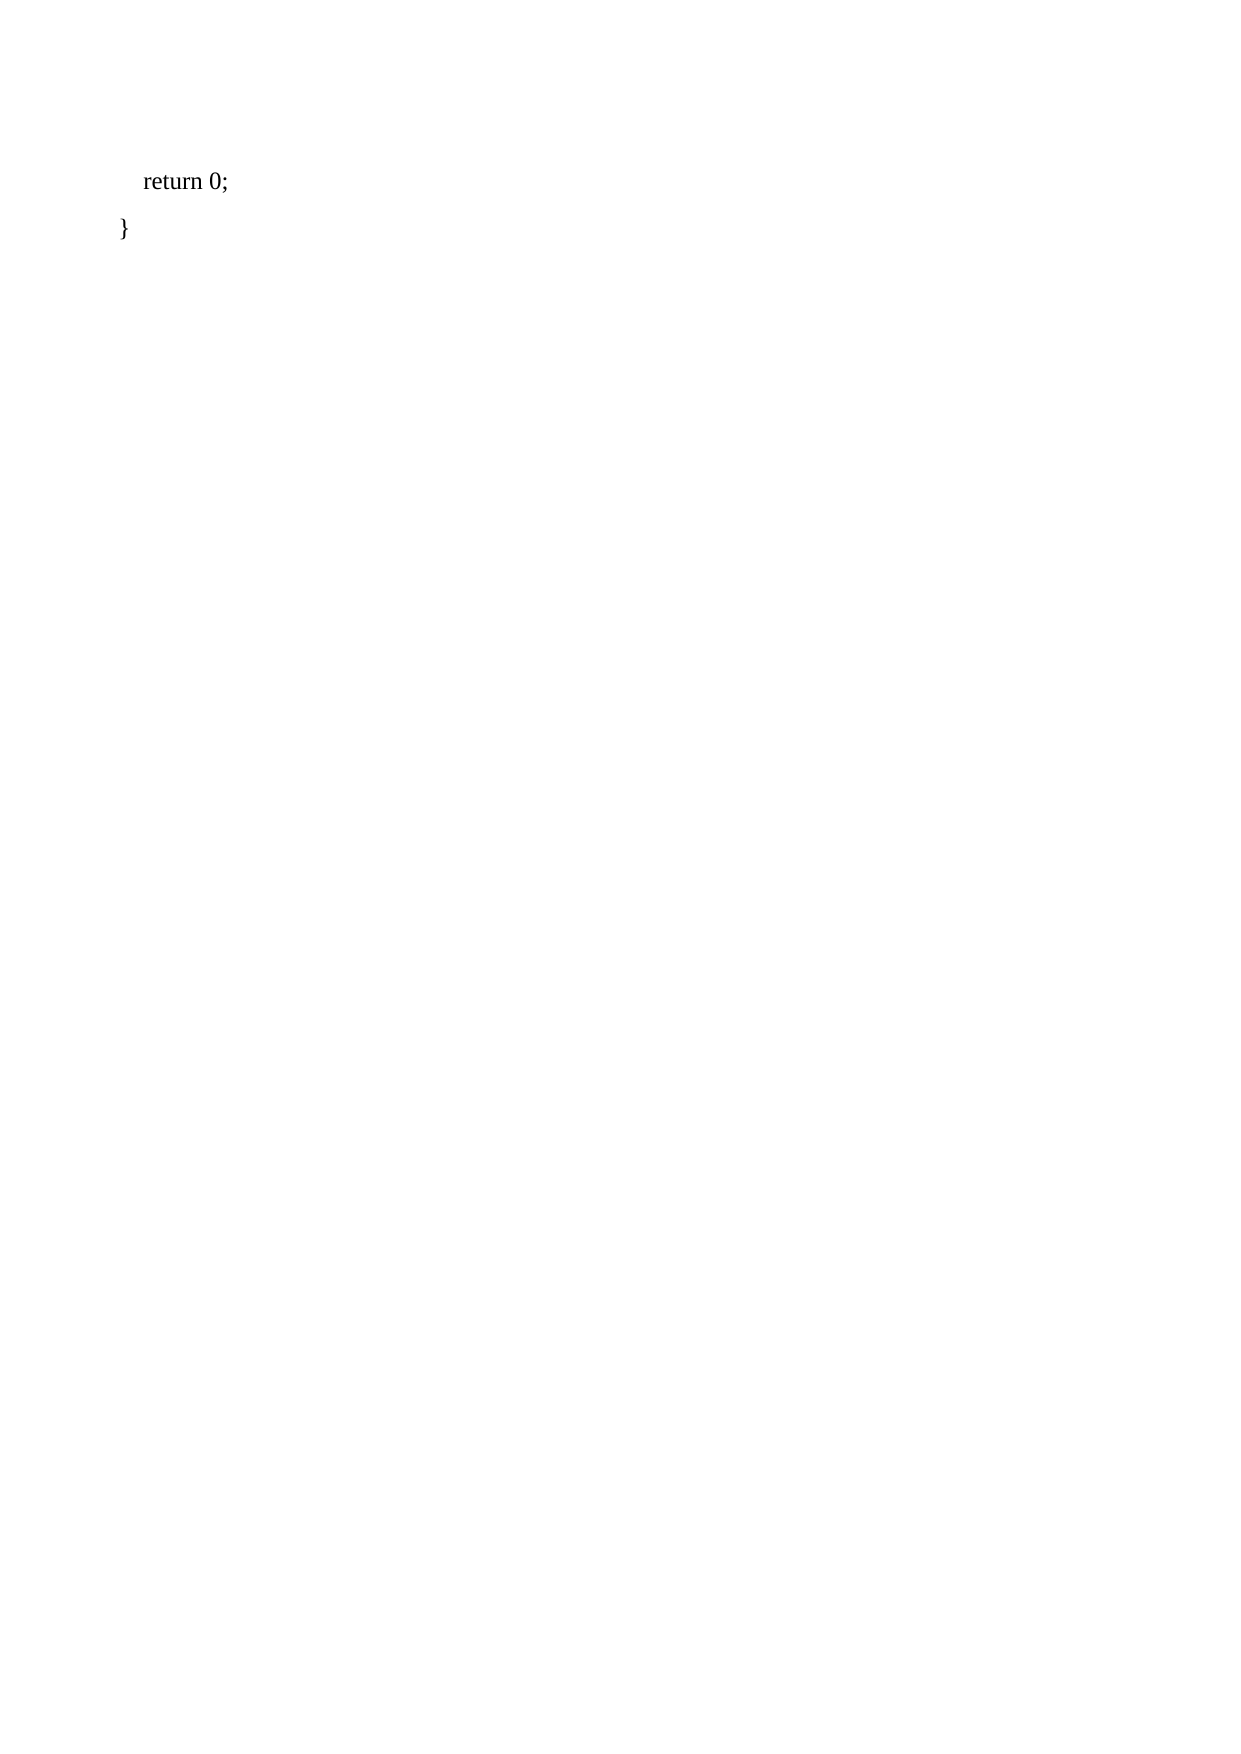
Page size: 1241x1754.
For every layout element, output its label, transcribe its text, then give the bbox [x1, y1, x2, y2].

text return 0; [118, 166, 1122, 194]
text } [118, 213, 1122, 242]
